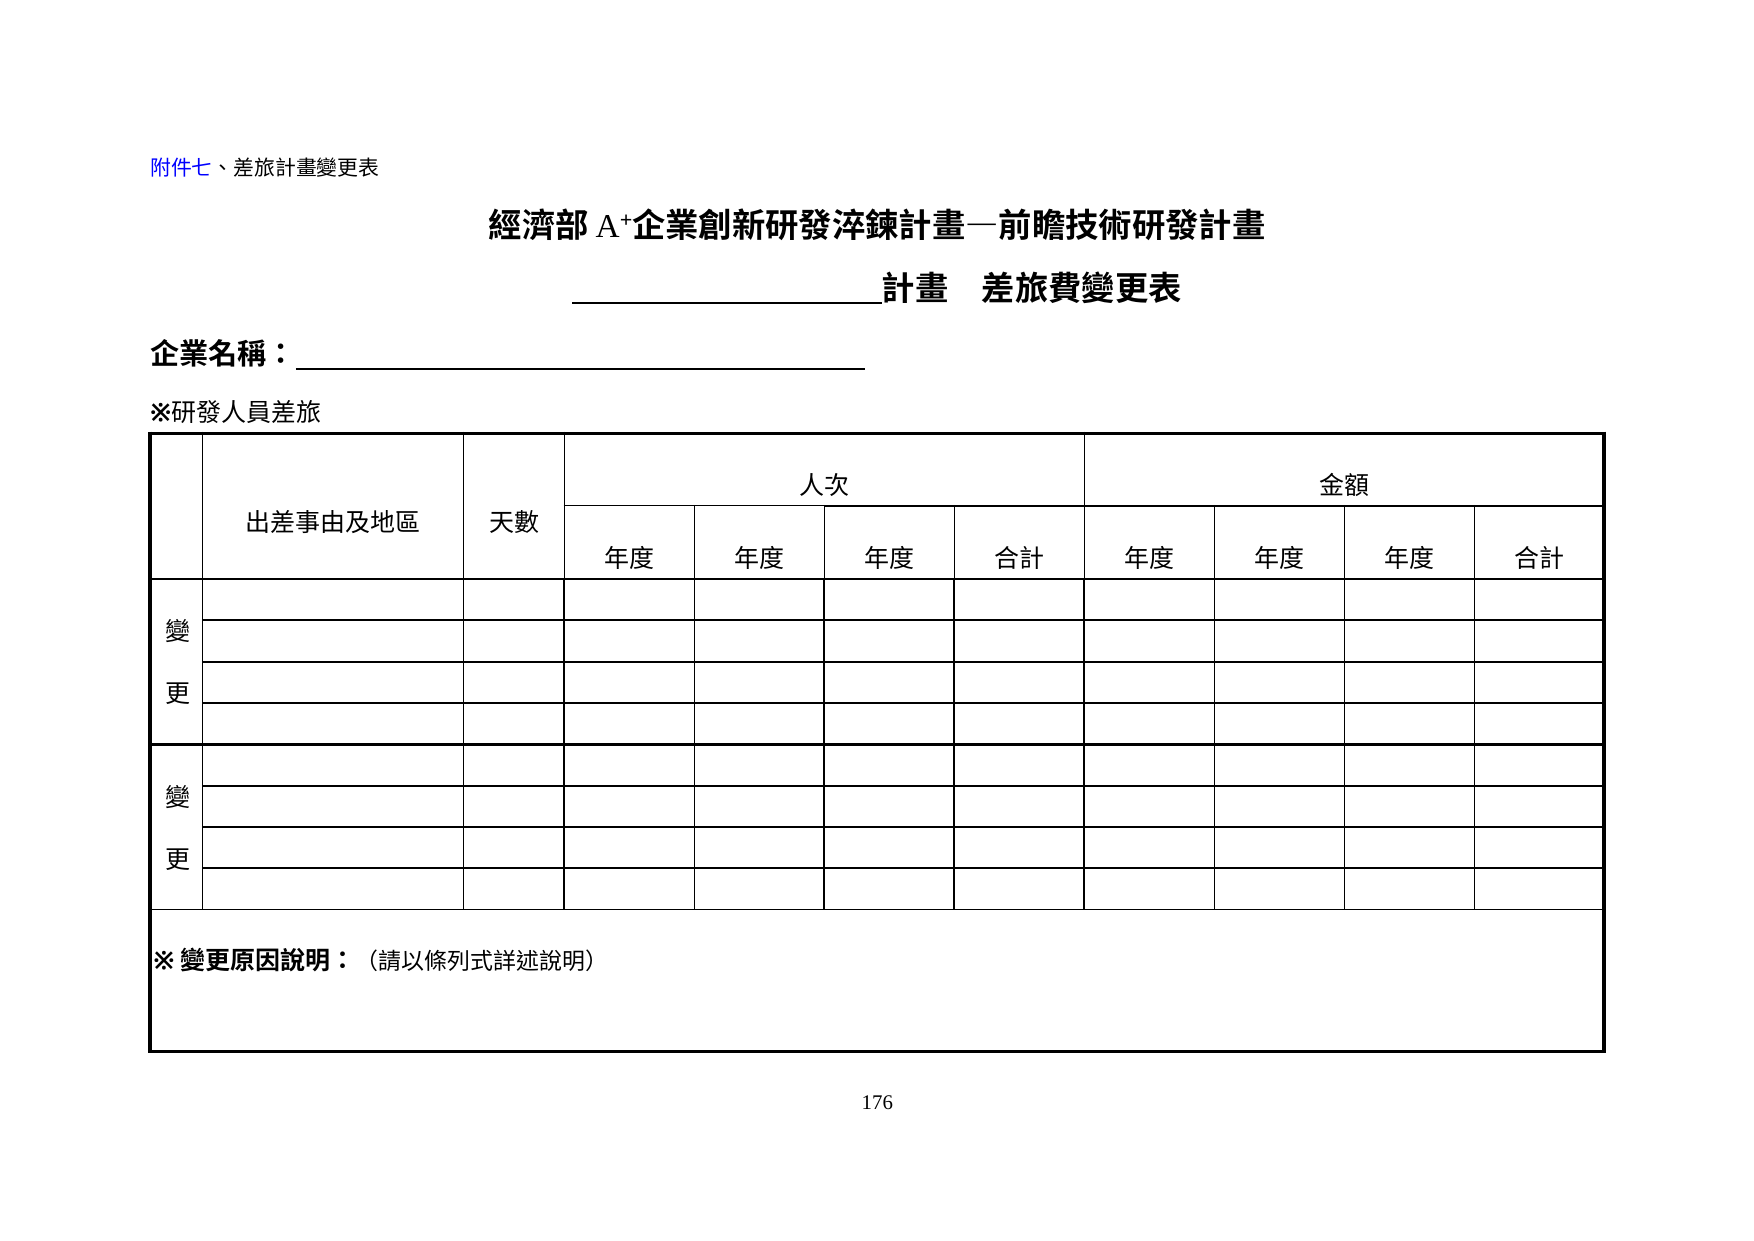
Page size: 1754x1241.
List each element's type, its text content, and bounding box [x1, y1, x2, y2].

table_cell [464, 787, 563, 826]
table_header [152, 435, 202, 578]
table_cell [203, 828, 463, 867]
table_cell [1085, 746, 1214, 784]
table_cell ※ 變更原因說明：（請以條列式詳述說明） [152, 910, 1602, 1050]
table_cell [695, 621, 823, 661]
table_cell [1475, 869, 1602, 909]
table_cell [203, 746, 463, 784]
table_cell [565, 580, 694, 619]
table_cell [1475, 787, 1602, 826]
table_cell [1345, 869, 1474, 909]
text 經濟部A+企業創新研發淬鍊計畫—前瞻技術研發計畫 [150, 182, 1604, 244]
table_cell [1085, 580, 1214, 619]
table_header 人次 [565, 435, 1084, 505]
text ※研發人員差旅 [150, 369, 1604, 432]
table_cell 年度 [1345, 507, 1474, 578]
table_cell [1345, 787, 1474, 826]
table_cell [695, 787, 823, 826]
table_cell [955, 704, 1083, 743]
table_cell 年度 [695, 506, 824, 578]
table_cell [1215, 663, 1344, 702]
table_cell [825, 869, 953, 909]
table_cell [203, 621, 463, 661]
table_cell 變更前 [152, 580, 202, 743]
table_cell 年度 [825, 507, 954, 578]
table_cell [695, 704, 823, 743]
table_cell [695, 580, 823, 619]
table_cell [825, 746, 953, 784]
table_cell [565, 746, 694, 784]
table_cell 年度 [565, 506, 694, 578]
table_cell [955, 787, 1083, 826]
table_cell [1085, 704, 1214, 743]
table_cell [1345, 580, 1474, 619]
table_cell [825, 580, 953, 619]
table_cell [1345, 746, 1474, 784]
table_cell [695, 663, 823, 702]
table_cell [1085, 787, 1214, 826]
table_cell [1215, 580, 1344, 619]
table_cell [1085, 621, 1214, 661]
text 計畫 差旅費變更表 [150, 244, 1604, 307]
table_cell [565, 621, 694, 661]
table_cell [464, 621, 563, 661]
table_cell [565, 663, 694, 702]
table_cell [955, 621, 1083, 661]
table_cell 變更後 [152, 746, 202, 909]
table_cell [825, 663, 953, 702]
table_cell [1345, 828, 1474, 867]
table_cell [203, 663, 463, 702]
table_cell [464, 580, 563, 619]
table_cell [1475, 663, 1602, 702]
table_cell [565, 704, 694, 743]
table_cell [825, 704, 953, 743]
text 企業名稱： [150, 307, 1604, 369]
table_cell [1475, 621, 1602, 661]
table_cell [1215, 869, 1344, 909]
table_cell [1475, 704, 1602, 743]
table_cell [1085, 663, 1214, 702]
table_cell [1215, 704, 1344, 743]
table_cell [955, 663, 1083, 702]
table_cell [565, 787, 694, 826]
table_cell [203, 787, 463, 826]
table_cell [464, 828, 563, 867]
table_cell [695, 869, 823, 909]
table_cell [1345, 663, 1474, 702]
table_header 天數 [464, 435, 564, 578]
table_cell [695, 828, 823, 867]
table_cell [955, 869, 1083, 909]
table_cell [203, 580, 463, 619]
table_cell [1475, 746, 1602, 784]
table_cell [464, 746, 563, 784]
table_cell 年度 [1215, 507, 1344, 578]
table_cell [1475, 580, 1602, 619]
table_cell [825, 787, 953, 826]
table_cell [1475, 828, 1602, 867]
table_cell [955, 580, 1083, 619]
table_cell [1215, 828, 1344, 867]
text 附件七、差旅計畫變更表 [150, 151, 1604, 182]
table_cell [825, 828, 953, 867]
table_cell 合計 [1475, 507, 1602, 578]
table_cell 年度 [1085, 507, 1214, 578]
table_cell [695, 746, 823, 784]
table_header 金額 [1085, 435, 1602, 505]
table_cell [955, 746, 1083, 784]
table_cell [1215, 787, 1344, 826]
table_cell [464, 704, 563, 743]
table_cell [1085, 869, 1214, 909]
table_cell [1215, 621, 1344, 661]
table_header 出差事由及地區 [203, 435, 463, 578]
table_cell [955, 828, 1083, 867]
table_cell [1345, 704, 1474, 743]
table_cell [1345, 621, 1474, 661]
table_cell [825, 621, 953, 661]
table_cell 合 計 [203, 704, 463, 743]
table_cell [565, 869, 694, 909]
table_cell [464, 663, 563, 702]
table_cell [1085, 828, 1214, 867]
table_cell [464, 869, 563, 909]
table_cell 合 計 [203, 869, 463, 909]
table_cell 合計 [955, 507, 1084, 578]
table_cell [1215, 746, 1344, 784]
table_cell [565, 828, 694, 867]
